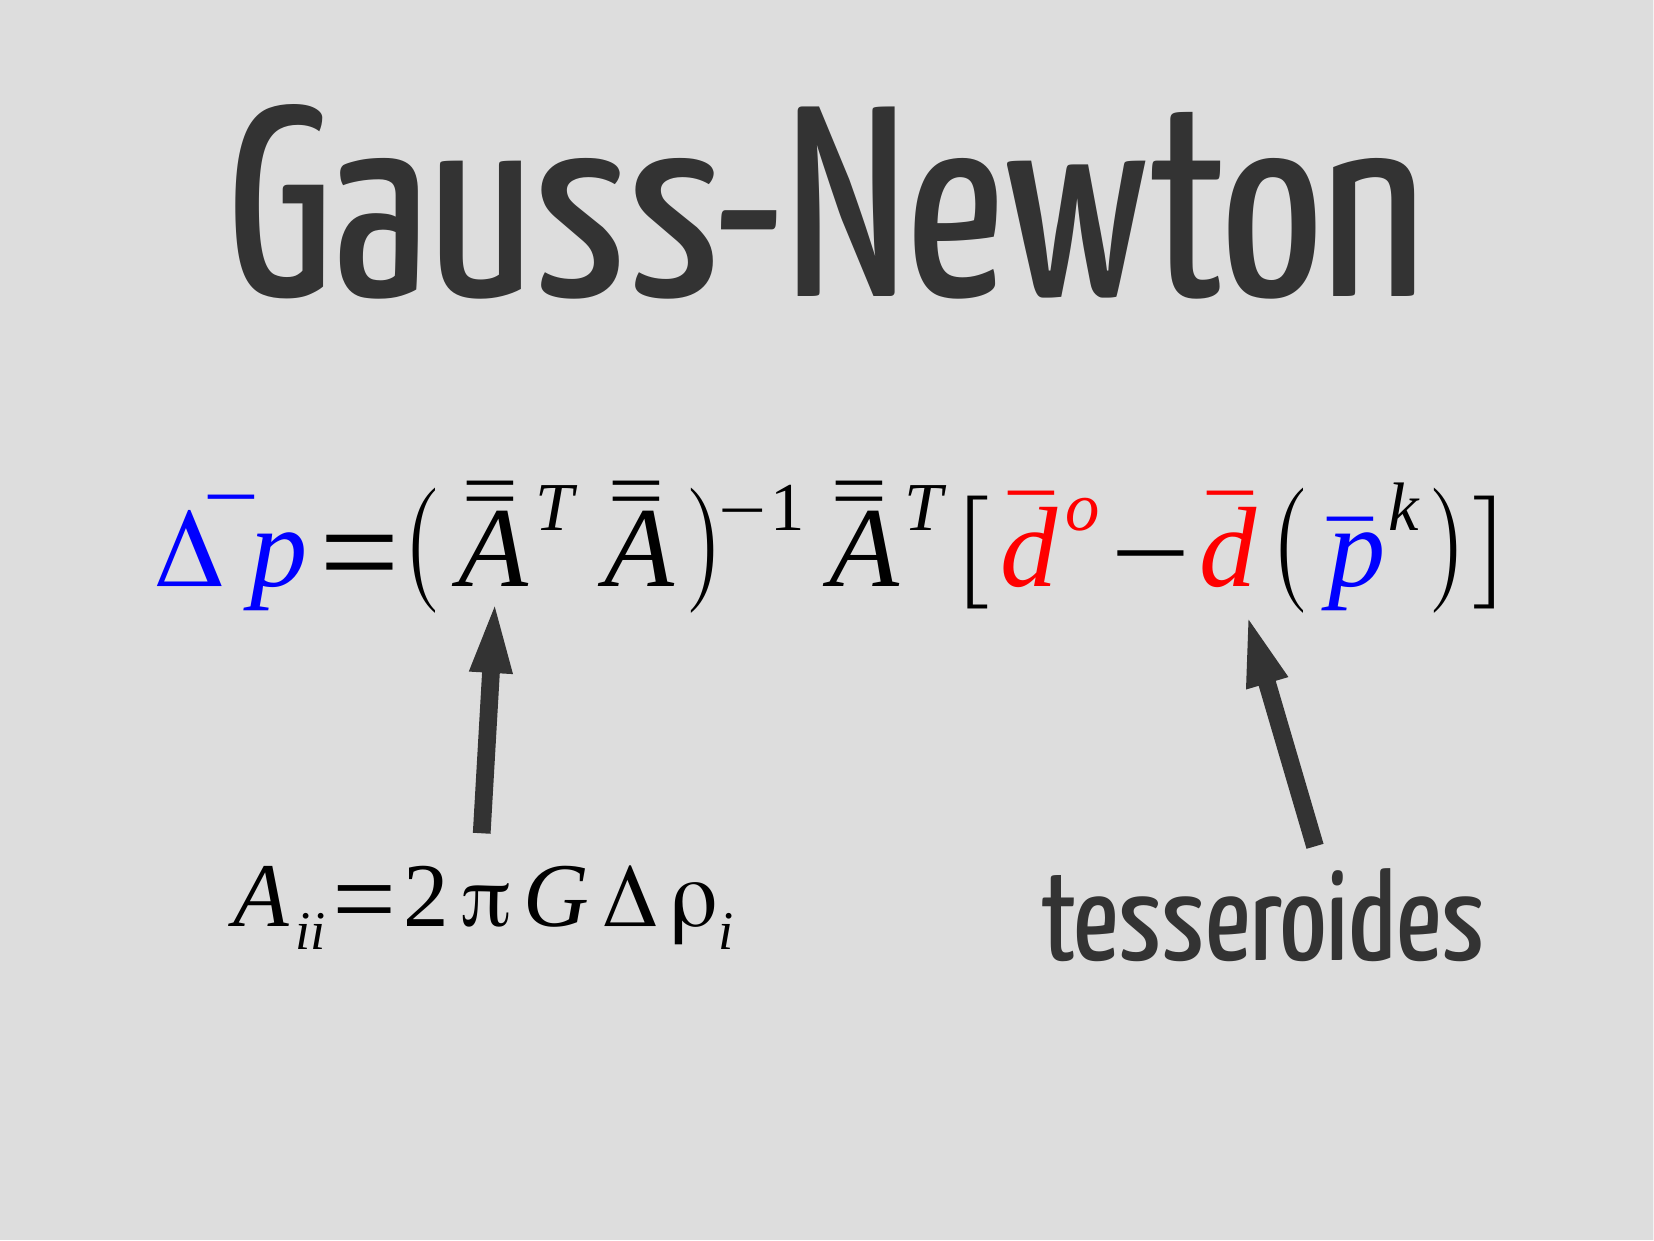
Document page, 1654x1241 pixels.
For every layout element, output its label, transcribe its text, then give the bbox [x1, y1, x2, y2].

text_box tesseroides [1025, 833, 1550, 1010]
title Gauss-Newton [82, 0, 1571, 378]
chart [144, 468, 1510, 620]
chart [218, 846, 743, 962]
